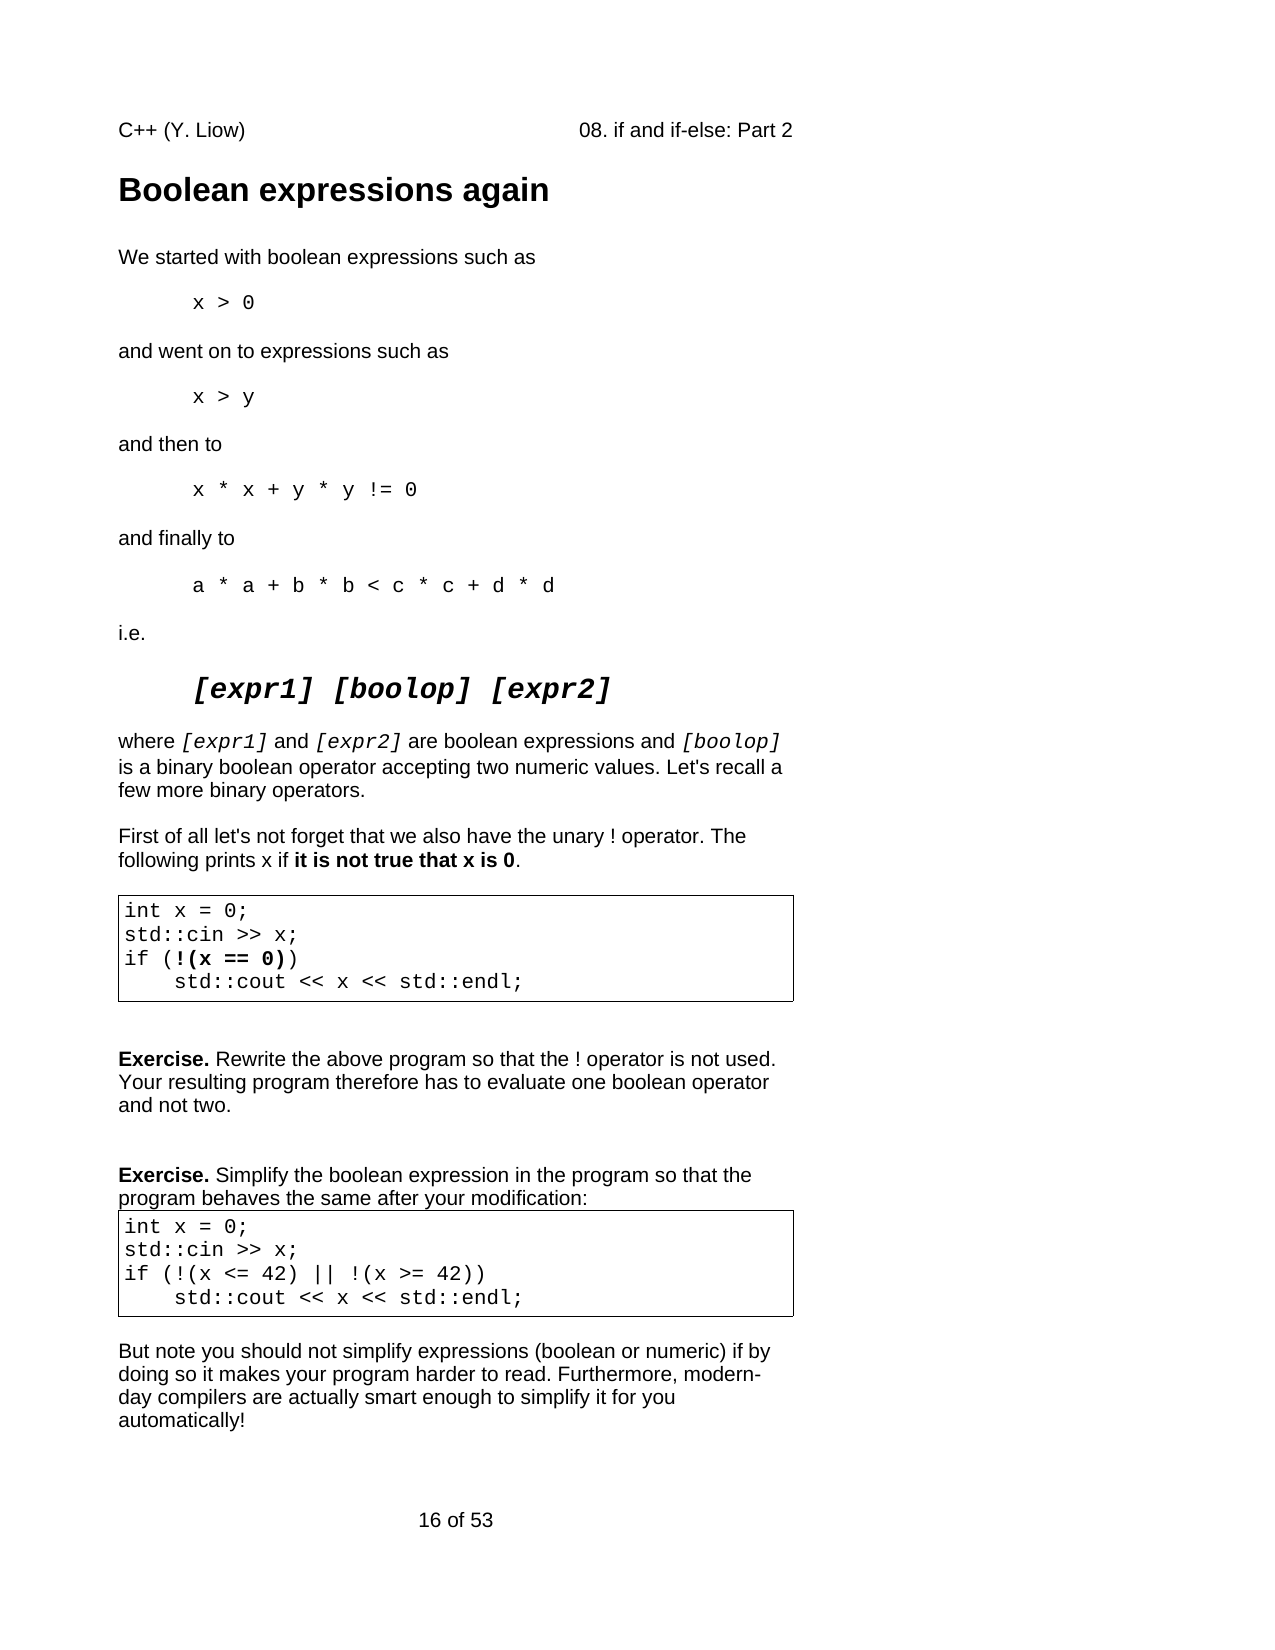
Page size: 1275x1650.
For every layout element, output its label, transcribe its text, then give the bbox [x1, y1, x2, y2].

text a * a + b * b < c * c + d * d [118, 573, 793, 598]
text x * x + y * y != 0 [118, 479, 793, 503]
text Boolean expressions again [118, 171, 793, 208]
text But note you should not simplify expressions (boolean or numeric) if by doing so it makes your program harder to read. Furthermore, modern-day compilers are actually smart enough to simplify it for you automatically! [118, 1339, 793, 1432]
table_header int x = 0; std::cin >> x; if (!(x <= 42) || !(x >= 42)) std::cout << x << std::endl; [119, 1211, 793, 1316]
text x > y [118, 386, 793, 409]
text i.e. [118, 621, 793, 645]
text and went on to expressions such as [118, 339, 793, 362]
text [expr1] [boolop] [expr2] [118, 668, 793, 707]
text where [expr1] and [expr2] are boolean expressions and [boolop] is a binary boolean operator accepting two numeric values. Let's recall a few more binary operators. [118, 730, 793, 802]
text and then to [118, 433, 793, 456]
text Exercise. Rewrite the above program so that the ! operator is not used. Your resulting program therefore has to evaluate one boolean operator and not two. [118, 1047, 793, 1117]
text and finally to [118, 527, 793, 550]
text Exercise. Simplify the boolean expression in the program so that the program behaves the same after your modification: [118, 1163, 793, 1210]
text First of all let's not forget that we also have the unary ! operator. The following prints x if it is not true that x is 0. [118, 825, 793, 871]
table_header int x = 0; std::cin >> x; if (!(x == 0)) std::cout << x << std::endl; [119, 896, 793, 1001]
text We started with boolean expressions such as [118, 245, 793, 269]
text x > 0 [118, 292, 793, 316]
